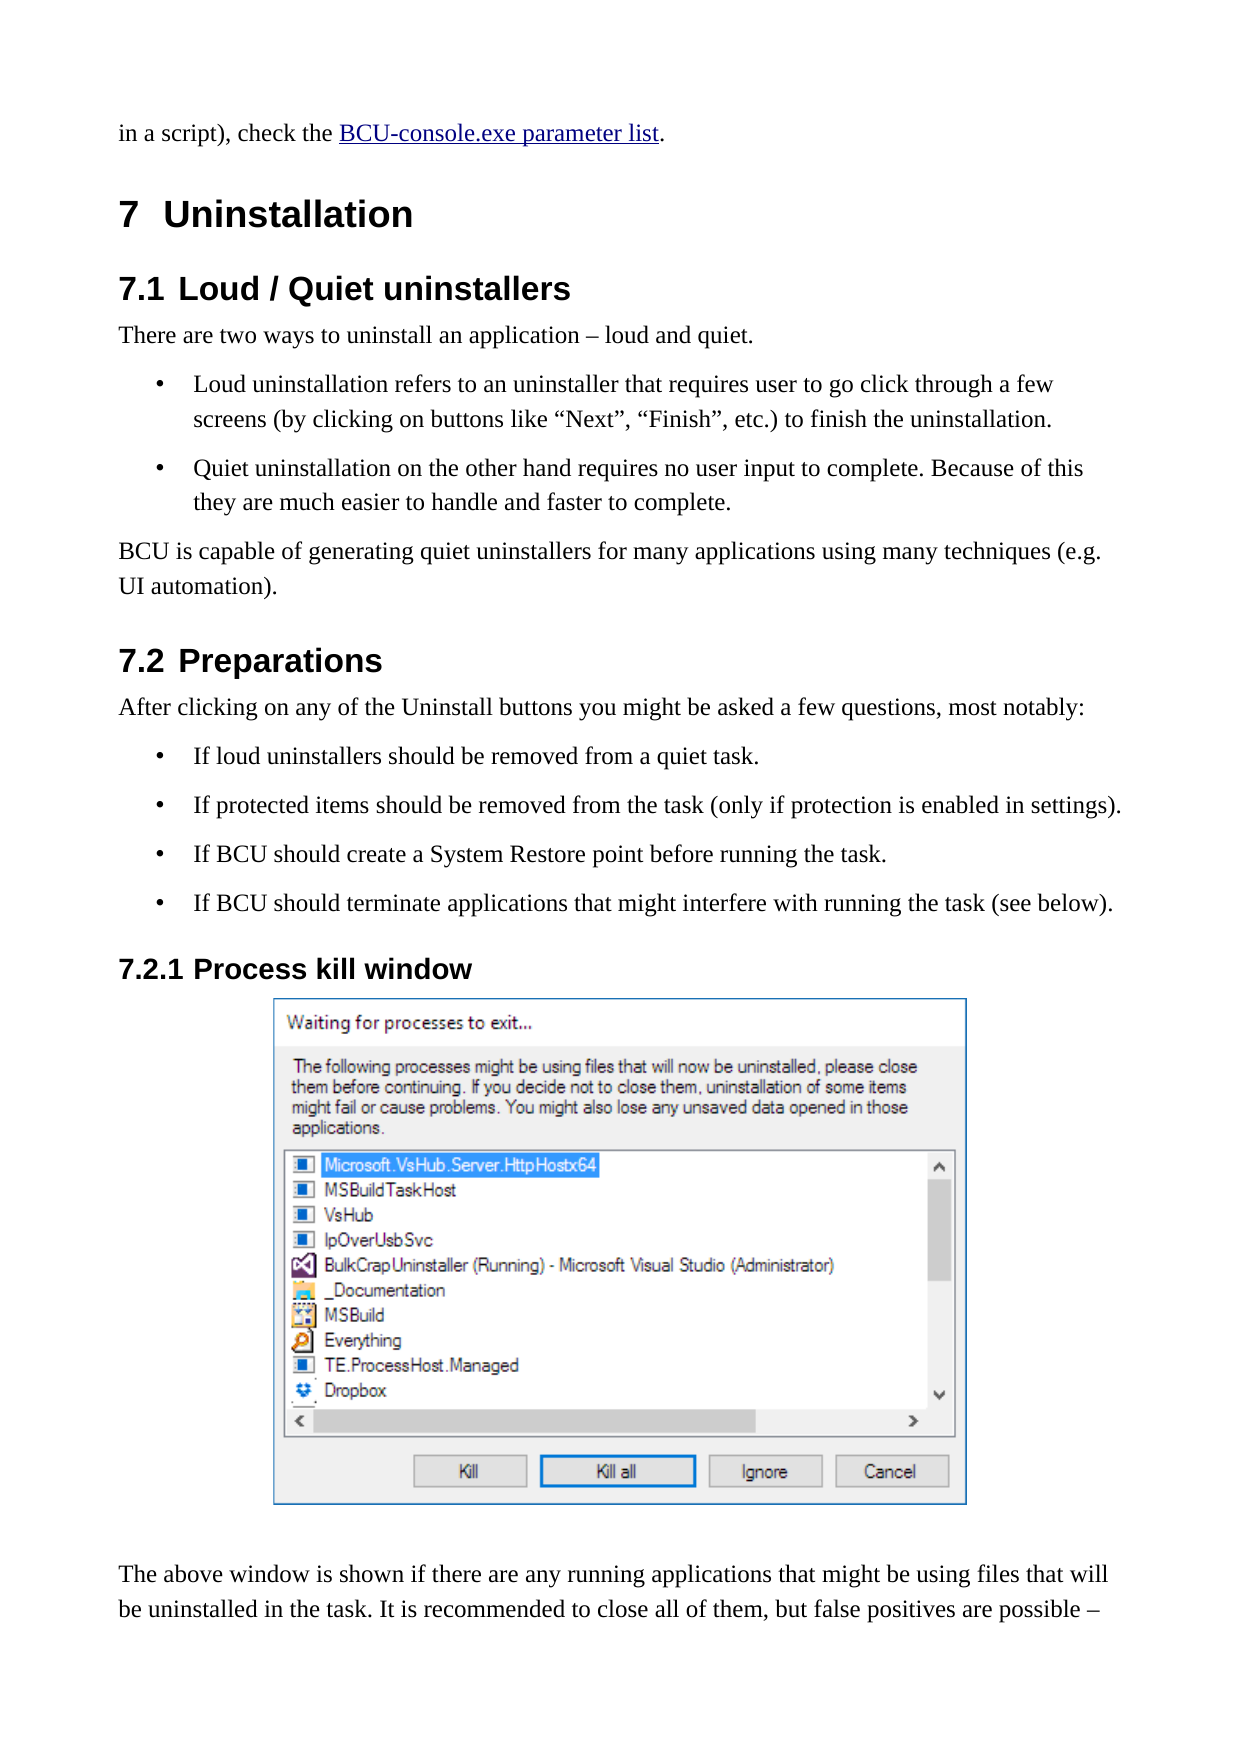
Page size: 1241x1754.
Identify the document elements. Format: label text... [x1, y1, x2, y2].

subtitle Loud / Quiet uninstallers [118, 269, 1122, 308]
list If protected items should be removed from the task (only if protection is enabled in settings). [156, 790, 1122, 819]
list Loud uninstallation refers to an uninstaller that requires user to go click through a few screens (by clicking on buttons like “Next”, “Finish”, etc.) to finish the uninstallation. [156, 369, 1122, 433]
text BCU is capable of generating quiet uninstallers for many applications using many techniques (e.g. UI automation). [118, 536, 1122, 600]
subtitle Uninstallation [118, 192, 1122, 236]
text There are two ways to uninstall an application – loud and quiet. [118, 320, 1122, 349]
text in a script), check the BCU-console.exe parameter list. [118, 118, 1122, 147]
text The above window is shown if there are any running applications that might be using files that will be uninstalled in the task. It is recommended to close all of them, but false positives are possible – [118, 1559, 1122, 1622]
list If BCU should terminate applications that might interfere with running the task (see below). [156, 888, 1122, 917]
subtitle Process kill window [118, 952, 1122, 986]
list Quiet uninstallation on the other hand requires no user input to complete. Because of this they are much easier to handle and faster to complete. [156, 453, 1122, 516]
subtitle Preparations [118, 641, 1122, 679]
picture [273, 998, 967, 1505]
text After clicking on any of the Uninstall buttons you might be asked a few questions, most notably: [118, 692, 1122, 721]
list If BCU should create a System Restore point before running the task. [156, 839, 1122, 868]
list If loud uninstallers should be removed from a quiet task. [156, 741, 1122, 770]
